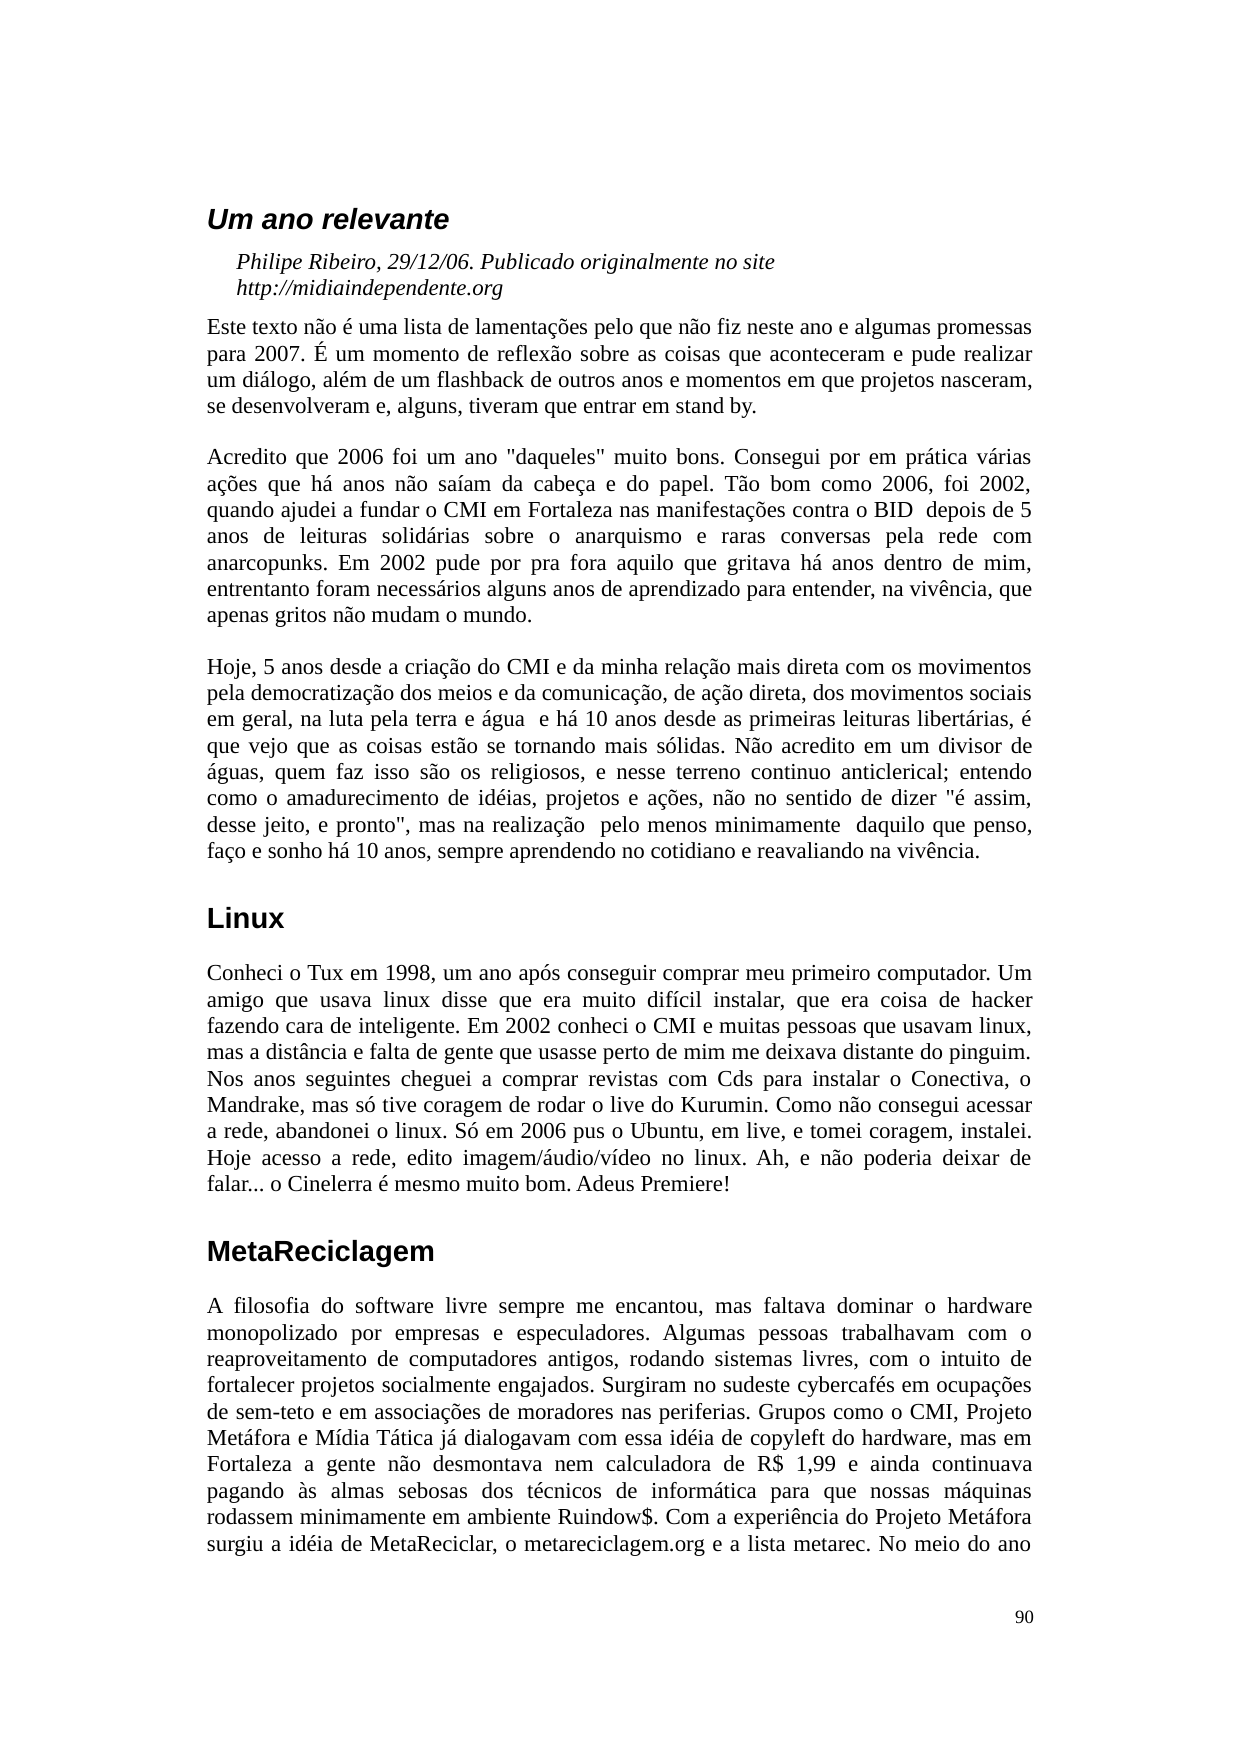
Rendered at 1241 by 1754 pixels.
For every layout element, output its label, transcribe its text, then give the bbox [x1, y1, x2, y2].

subtitle Linux [207, 901, 1033, 934]
subtitle Um ano relevante [207, 202, 1033, 236]
text Este texto não é uma lista de lamentações pelo que não fiz neste ano e algumas promessas para 2007. É um momento de reflexão sobre as coisas que aconteceram e pude realizar um diálogo, além de um flashback de outros anos e momentos em que projetos nasceram, se desenvolveram e, alguns, tiveram que entrar em stand by. [207, 313, 1033, 419]
text Conheci o Tux em 1998, um ano após conseguir comprar meu primeiro computador. Um amigo que usava linux disse que era muito difícil instalar, que era coisa de hacker fazendo cara de inteligente. Em 2002 conheci o CMI e muitas pessoas que usavam linux, mas a distância e falta de gente que usasse perto de mim me deixava distante do pinguim. Nos anos seguintes cheguei a comprar revistas com Cds para instalar o Conectiva, o Mandrake, mas só tive coragem de rodar o live do Kurumin. Como não consegui acessar a rede, abandonei o linux. Só em 2006 pus o Ubuntu, em live, e tomei coragem, instalei. Hoje acesso a rede, edito imagem/áudio/vídeo no linux. Ah, e não poderia deixar de falar... o Cinelerra é mesmo muito bom. Adeus Premiere! [207, 959, 1033, 1197]
text A filosofia do software livre sempre me encantou, mas faltava dominar o hardware monopolizado por empresas e especuladores. Algumas pessoas trabalhavam com o reaproveitamento de computadores antigos, rodando sistemas livres, com o intuito de fortalecer projetos socialmente engajados. Surgiram no sudeste cybercafés em ocupações de sem-teto e em associações de moradores nas periferias. Grupos como o CMI, Projeto Metáfora e Mídia Tática já dialogavam com essa idéia de copyleft do hardware, mas em Fortaleza a gente não desmontava nem calculadora de R$ 1,99 e ainda continuava pagando às almas sebosas dos técnicos de informática para que nossas máquinas rodassem minimamente em ambiente Ruindow$. Com a experiência do Projeto Metáfora surgiu a idéia de MetaReciclar, o metareciclagem.org e a lista metarec. No meio do ano [207, 1292, 1033, 1556]
text Hoje, 5 anos desde a criação do CMI e da minha relação mais direta com os movimentos pela democratização dos meios e da comunicação, de ação direta, dos movimentos sociais em geral, na luta pela terra e água e há 10 anos desde as primeiras leituras libertárias, é que vejo que as coisas estão se tornando mais sólidas. Não acredito em um divisor de águas, quem faz isso são os religiosos, e nesse terreno continuo anticlerical; entendo como o amadurecimento de idéias, projetos e ações, não no sentido de dizer "é assim, desse jeito, e pronto", mas na realização pelo menos minimamente daquilo que penso, faço e sonho há 10 anos, sempre aprendendo no cotidiano e reavaliando na vivência. [207, 653, 1033, 863]
text Acredito que 2006 foi um ano "daqueles" muito bons. Consegui por em prática várias ações que há anos não saíam da cabeça e do papel. Tão bom como 2006, foi 2002, quando ajudei a fundar o CMI em Fortaleza nas manifestações contra o BID depois de 5 anos de leituras solidárias sobre o anarquismo e raras conversas pela rede com anarcopunks. Em 2002 pude por pra fora aquilo que gritava há anos dentro de mim, entrentanto foram necessários alguns anos de aprendizado para entender, na vivência, que apenas gritos não mudam o mundo. [207, 443, 1033, 628]
text Philipe Ribeiro, 29/12/06. Publicado originalmente no site http://midiaindependente.org [236, 248, 1033, 301]
subtitle MetaReciclagem [207, 1234, 1033, 1267]
